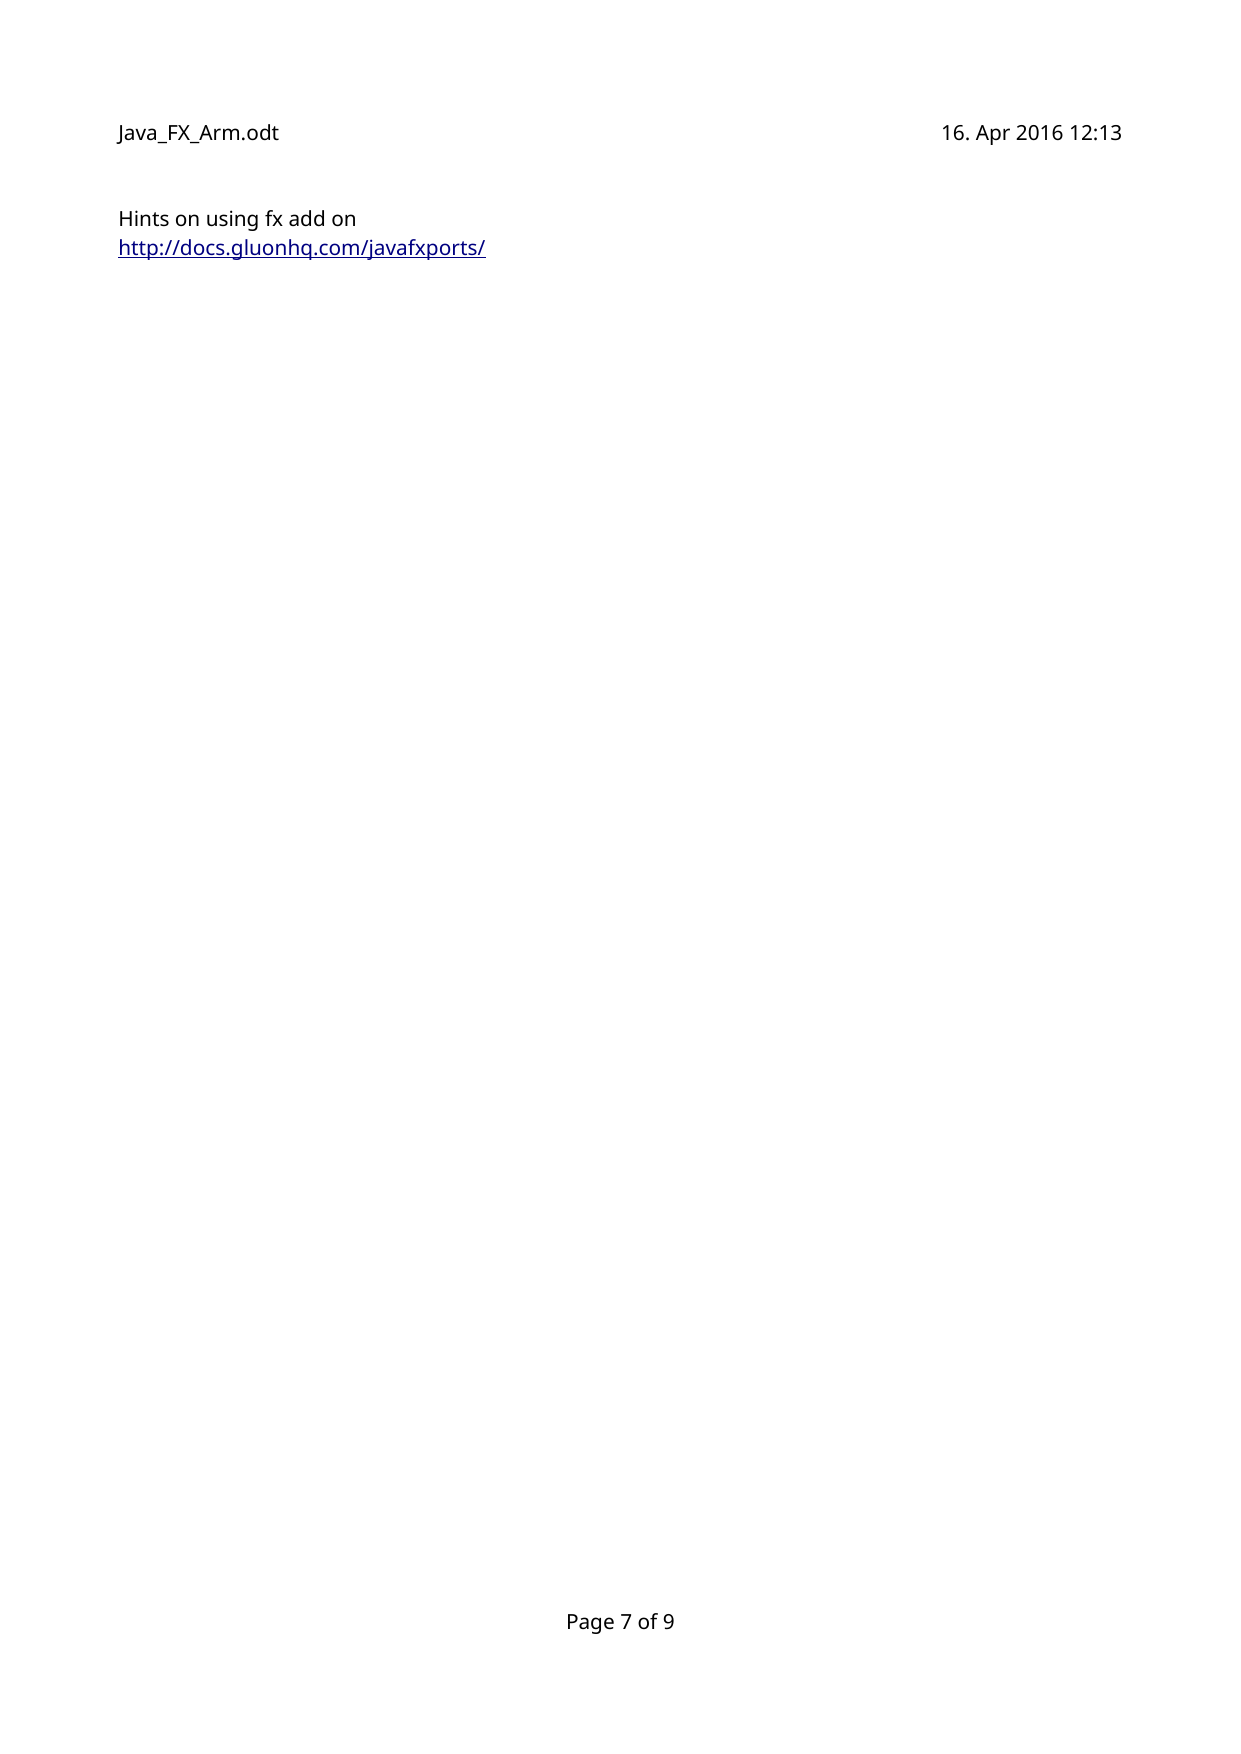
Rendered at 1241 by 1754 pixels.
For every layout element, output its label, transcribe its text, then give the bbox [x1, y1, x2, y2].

text Hints on using fx add on [118, 204, 1122, 233]
text http://docs.gluonhq.com/javafxports/ [118, 233, 1122, 261]
